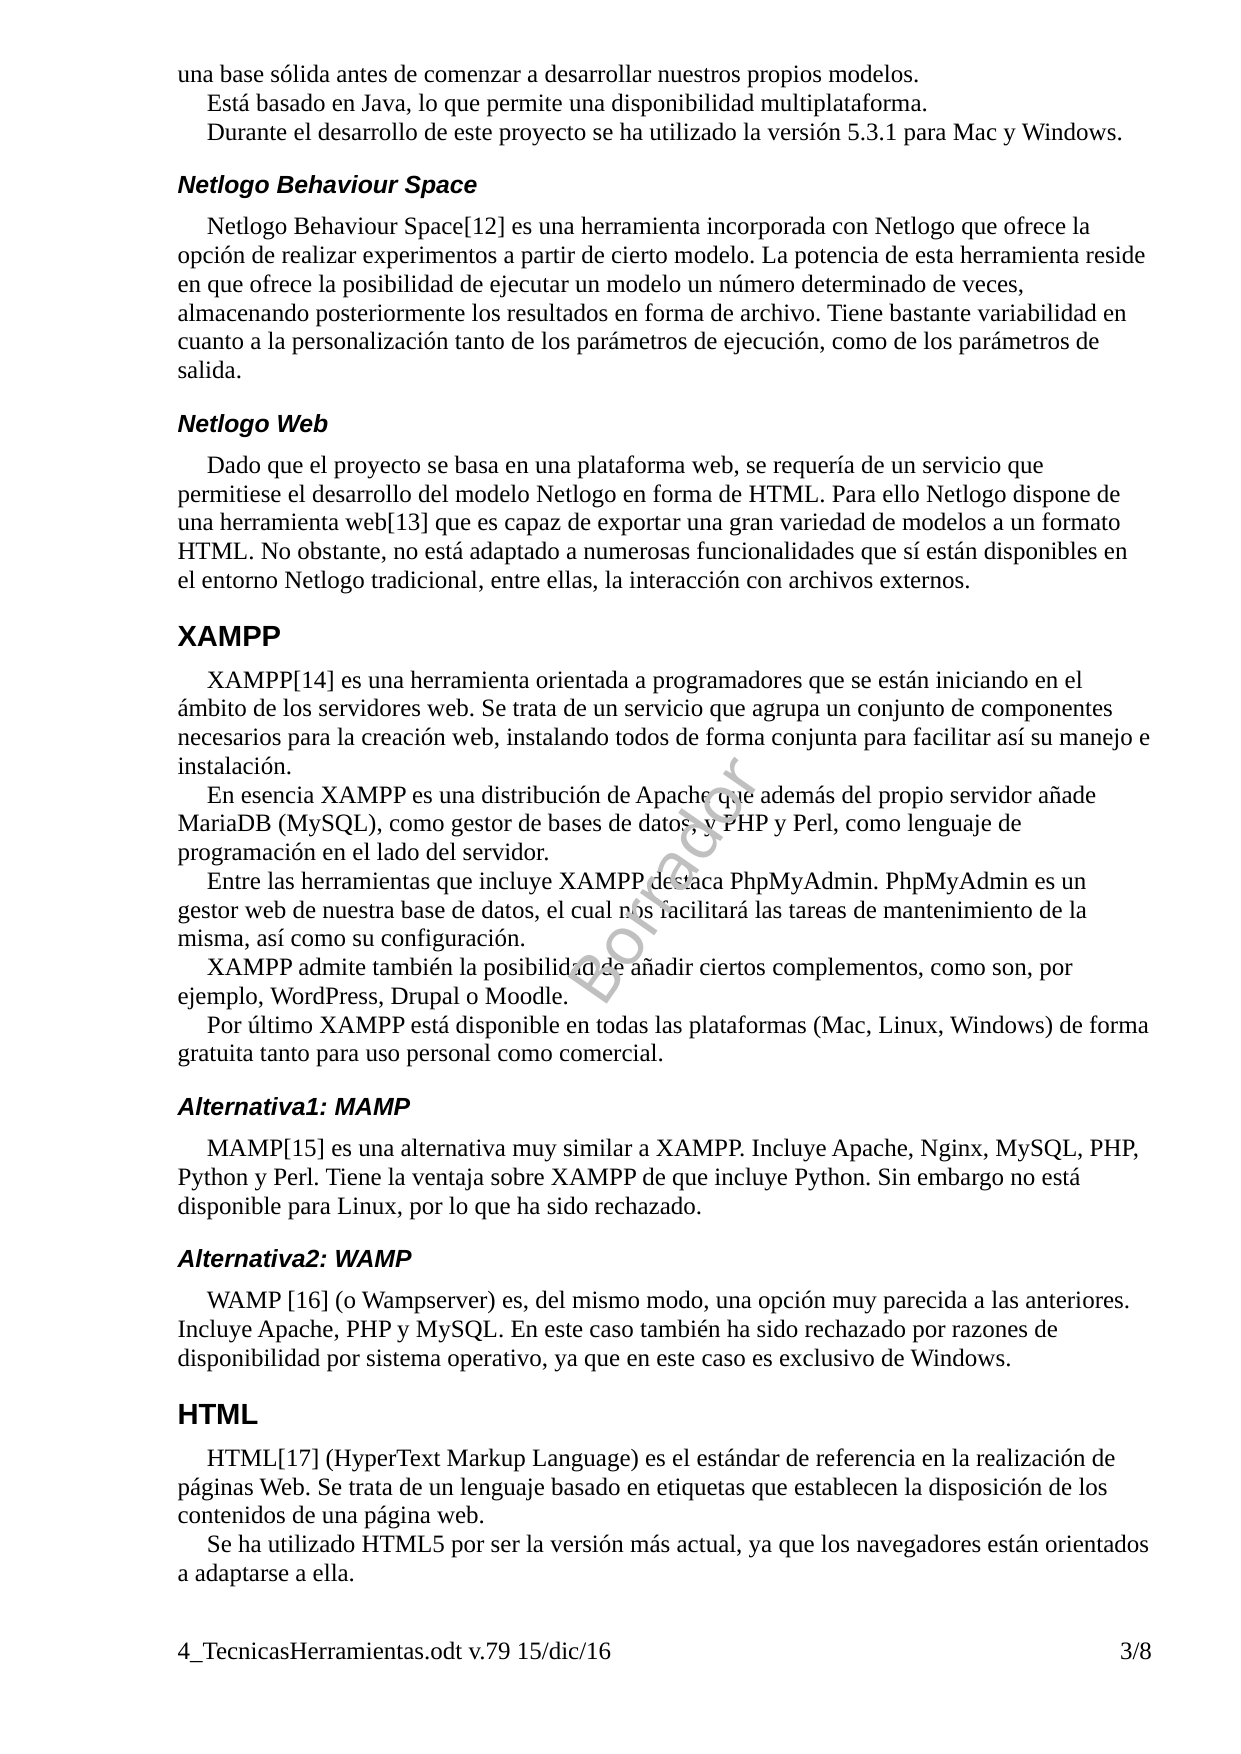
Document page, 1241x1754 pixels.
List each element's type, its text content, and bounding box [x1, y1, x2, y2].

text Se ha utilizado HTML5 por ser la versión más actual, ya que los navegadores están orientados a adaptarse a ella. [177, 1529, 1152, 1587]
text Entre las herramientas que incluye XAMPP destaca PhpMyAdmin. PhpMyAdmin es un gestor web de nuestra base de datos, el cual nos facilitará las tareas de mantenimiento de la misma, así como su configuración. [177, 866, 1152, 952]
text Durante el desarrollo de este proyecto se ha utilizado la versión 5.3.1 para Mac y Windows. [177, 117, 1152, 145]
text MAMP[15]⁠ es una alternativa muy similar a XAMPP. Incluye Apache, Nginx, MySQL, PHP, Python y Perl. Tiene la ventaja sobre XAMPP de que incluye Python. Sin embargo no está disponible para Linux, por lo que ha sido rechazado. [177, 1133, 1152, 1219]
subtitle XAMPP [177, 619, 1152, 652]
subtitle HTML [177, 1397, 1152, 1430]
subtitle Alternativa2: WAMP [177, 1244, 1152, 1273]
text Netlogo Behaviour Space[12]⁠ es una herramienta incorporada con Netlogo que ofrece la opción de realizar experimentos a partir de cierto modelo. La potencia de esta herramienta reside en que ofrece la posibilidad de ejecutar un modelo un número determinado de veces, almacenando posteriormente los resultados en forma de archivo. Tiene bastante variabilidad en cuanto a la personalización tanto de los parámetros de ejecución, como de los parámetros de salida. [177, 211, 1152, 384]
subtitle Alternativa1: MAMP [177, 1092, 1152, 1121]
text En esencia XAMPP es una distribución de Apache que además del propio servidor añade MariaDB (MySQL), como gestor de bases de datos; y PHP y Perl, como lenguaje de programación en el lado del servidor. [177, 780, 1152, 866]
text Dado que el proyecto se basa en una plataforma web, se requería de un servicio que permitiese el desarrollo del modelo Netlogo en forma de HTML. Para ello Netlogo dispone de una herramienta web[13]⁠ que es capaz de exportar una gran variedad de modelos a un formato HTML. No obstante, no está adaptado a numerosas funcionalidades que sí están disponibles en el entorno Netlogo tradicional, entre ellas, la interacción con archivos externos. [177, 450, 1152, 594]
text Por último XAMPP está disponible en todas las plataformas (Mac, Linux, Windows) de forma gratuita tanto para uso personal como comercial. [177, 1010, 1152, 1067]
text XAMPP admite también la posibilidad de añadir ciertos complementos, como son, por ejemplo, WordPress, Drupal o Moodle. [177, 952, 1152, 1010]
text Está basado en Java, lo que permite una disponibilidad multiplataforma. [177, 88, 1152, 117]
text una base sólida antes de comenzar a desarrollar nuestros propios modelos. [177, 59, 1152, 88]
subtitle Netlogo Behaviour Space [177, 170, 1152, 199]
text HTML[17]⁠ (HyperText Markup Language) es el estándar de referencia en la realización de páginas Web. Se trata de un lenguaje basado en etiquetas que establecen la disposición de los contenidos de una página web. [177, 1443, 1152, 1529]
text WAMP [16]⁠ (o Wampserver) es, del mismo modo, una opción muy parecida a las anteriores. Incluye Apache, PHP y MySQL. En este caso también ha sido rechazado por razones de disponibilidad por sistema operativo, ya que en este caso es exclusivo de Windows. [177, 1286, 1152, 1372]
text XAMPP[14]⁠ es una herramienta orientada a programadores que se están iniciando en el ámbito de los servidores web. Se trata de un servicio que agrupa un conjunto de componentes necesarios para la creación web, instalando todos de forma conjunta para facilitar así su manejo e instalación. [177, 665, 1152, 780]
subtitle Netlogo Web [177, 409, 1152, 437]
